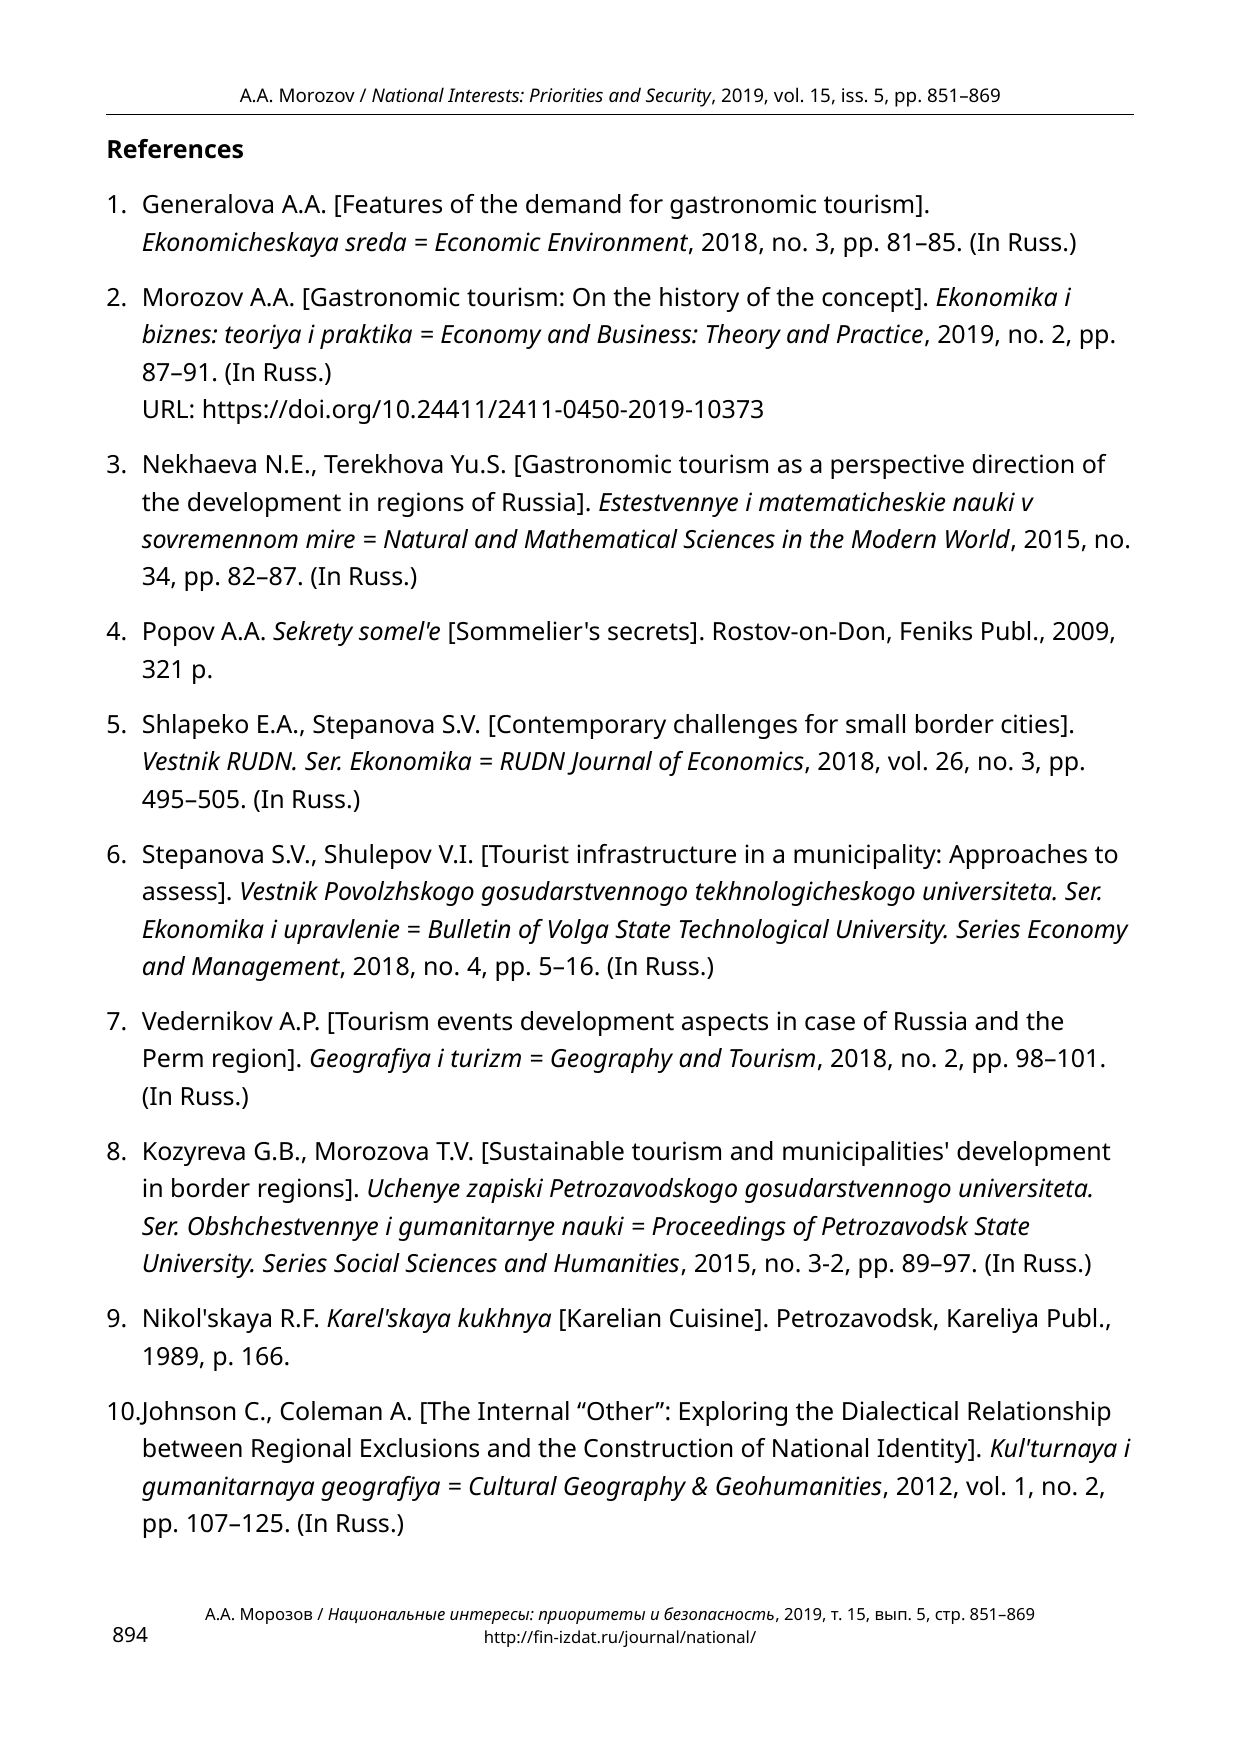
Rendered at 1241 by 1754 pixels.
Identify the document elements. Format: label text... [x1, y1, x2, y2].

list Nekhaeva N.E., Terekhova Yu.S. [Gastronomic tourism as a perspective direction of the development in regions of Russia]. Estestvennye i matematicheskie nauki v sovremennom mire = Natural and Mathematical Sciences in the Modern World, 2015, no. 34, pp. 82–87. (In Russ.) [106, 447, 1134, 593]
list Popov A.A. Sekrety somel'e [Sommelier's secrets]. Rostov-on-Don, Feniks Publ., 2009, 321 p. [106, 614, 1134, 686]
list Johnson C., Coleman A. [The Internal “Other”: Exploring the Dialectical Relationship between Regional Exclusions and the Construction of National Identity]. Kul'turnaya i gumanitarnaya geografiya = Cultural Geography & Geohumanities, 2012, vol. 1, no. 2, pp. 107–125. (In Russ.) [106, 1393, 1134, 1540]
list Kozyreva G.B., Morozova T.V. [Sustainable tourism and municipalities' development in border regions]. Uchenye zapiski Petrozavodskogo gosudarstvennogo universiteta. Ser. Obshchestvennye i gumanitarnye nauki = Proceedings of Petrozavodsk State University. Series Social Sciences and Humanities, 2015, no. 3-2, pp. 89–97. (In Russ.) [106, 1134, 1134, 1280]
list Generalova A.A. [Features of the demand for gastronomic tourism]. Ekonomicheskaya sreda = Economic Environment, 2018, no. 3, pp. 81–85. (In Russ.) [106, 187, 1134, 258]
list Stepanova S.V., Shulepov V.I. [Tourist infrastructure in a municipality: Approaches to assess]. Vestnik Povolzhskogo gosudarstvennogo tekhnologicheskogo universiteta. Ser. Ekonomika i upravlenie = Bulletin of Volga State Technological University. Series Economy and Management, 2018, no. 4, pp. 5–16. (In Russ.) [106, 836, 1134, 983]
list Shlapeko E.A., Stepanova S.V. [Contemporary challenges for small border cities]. Vestnik RUDN. Ser. Ekonomika = RUDN Journal of Economics, 2018, vol. 26, no. 3, pp. 495–505. (In Russ.) [106, 707, 1134, 815]
text References [106, 132, 1134, 166]
list Vedernikov A.P. [Tourism events development aspects in case of Russia and the Perm region]. Geografiya i turizm = Geography and Tourism, 2018, no. 2, pp. 98–101. (In Russ.) [106, 1004, 1134, 1113]
list Nikol'skaya R.F. Karel'skaya kukhnya [Karelian Cuisine]. Petrozavodsk, Kareliya Publ., 1989, p. 166. [106, 1301, 1134, 1372]
list Morozov A.A. [Gastronomic tourism: On the history of the concept]. Ekonomika i biznes: teoriya i praktika = Economy and Business: Theory and Practice, 2019, no. 2, pp. 87–91. (In Russ.) URL: https://doi.org/10.24411/2411-0450-2019-10373 [106, 279, 1134, 426]
